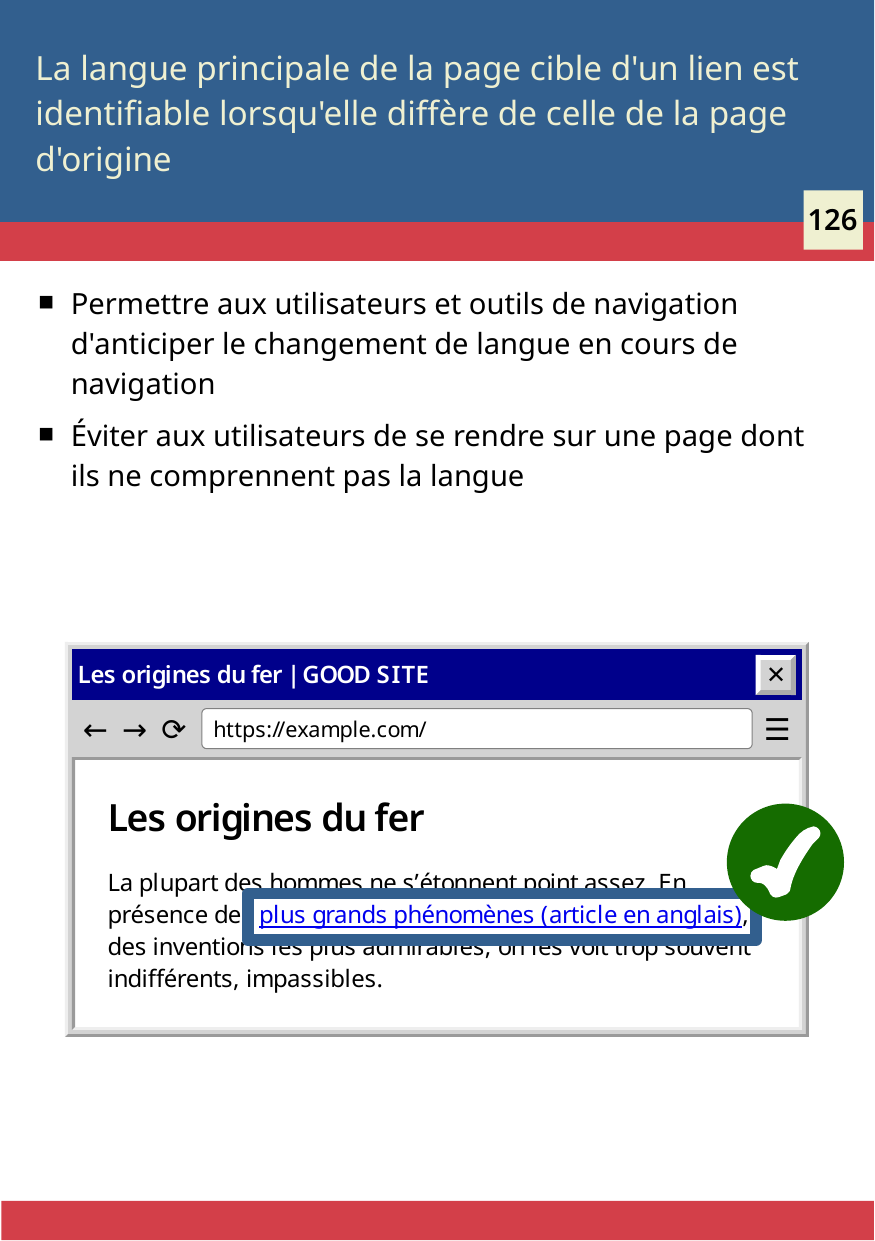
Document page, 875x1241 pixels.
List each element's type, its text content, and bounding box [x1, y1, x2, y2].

picture [64, 641, 845, 1037]
list Permettre aux utilisateurs et outils de navigation d'anticiper le changement de langue en cours de navigation Éviter aux utilisateurs de se rendre sur une page dont ils ne comprennent pas la langue [23, 283, 839, 1111]
title La langue principale de la page cible d'un lien est identifiable lorsqu'elle diffère de celle de la page d'origine [35, 13, 839, 213]
text_box 126 [803, 188, 863, 249]
